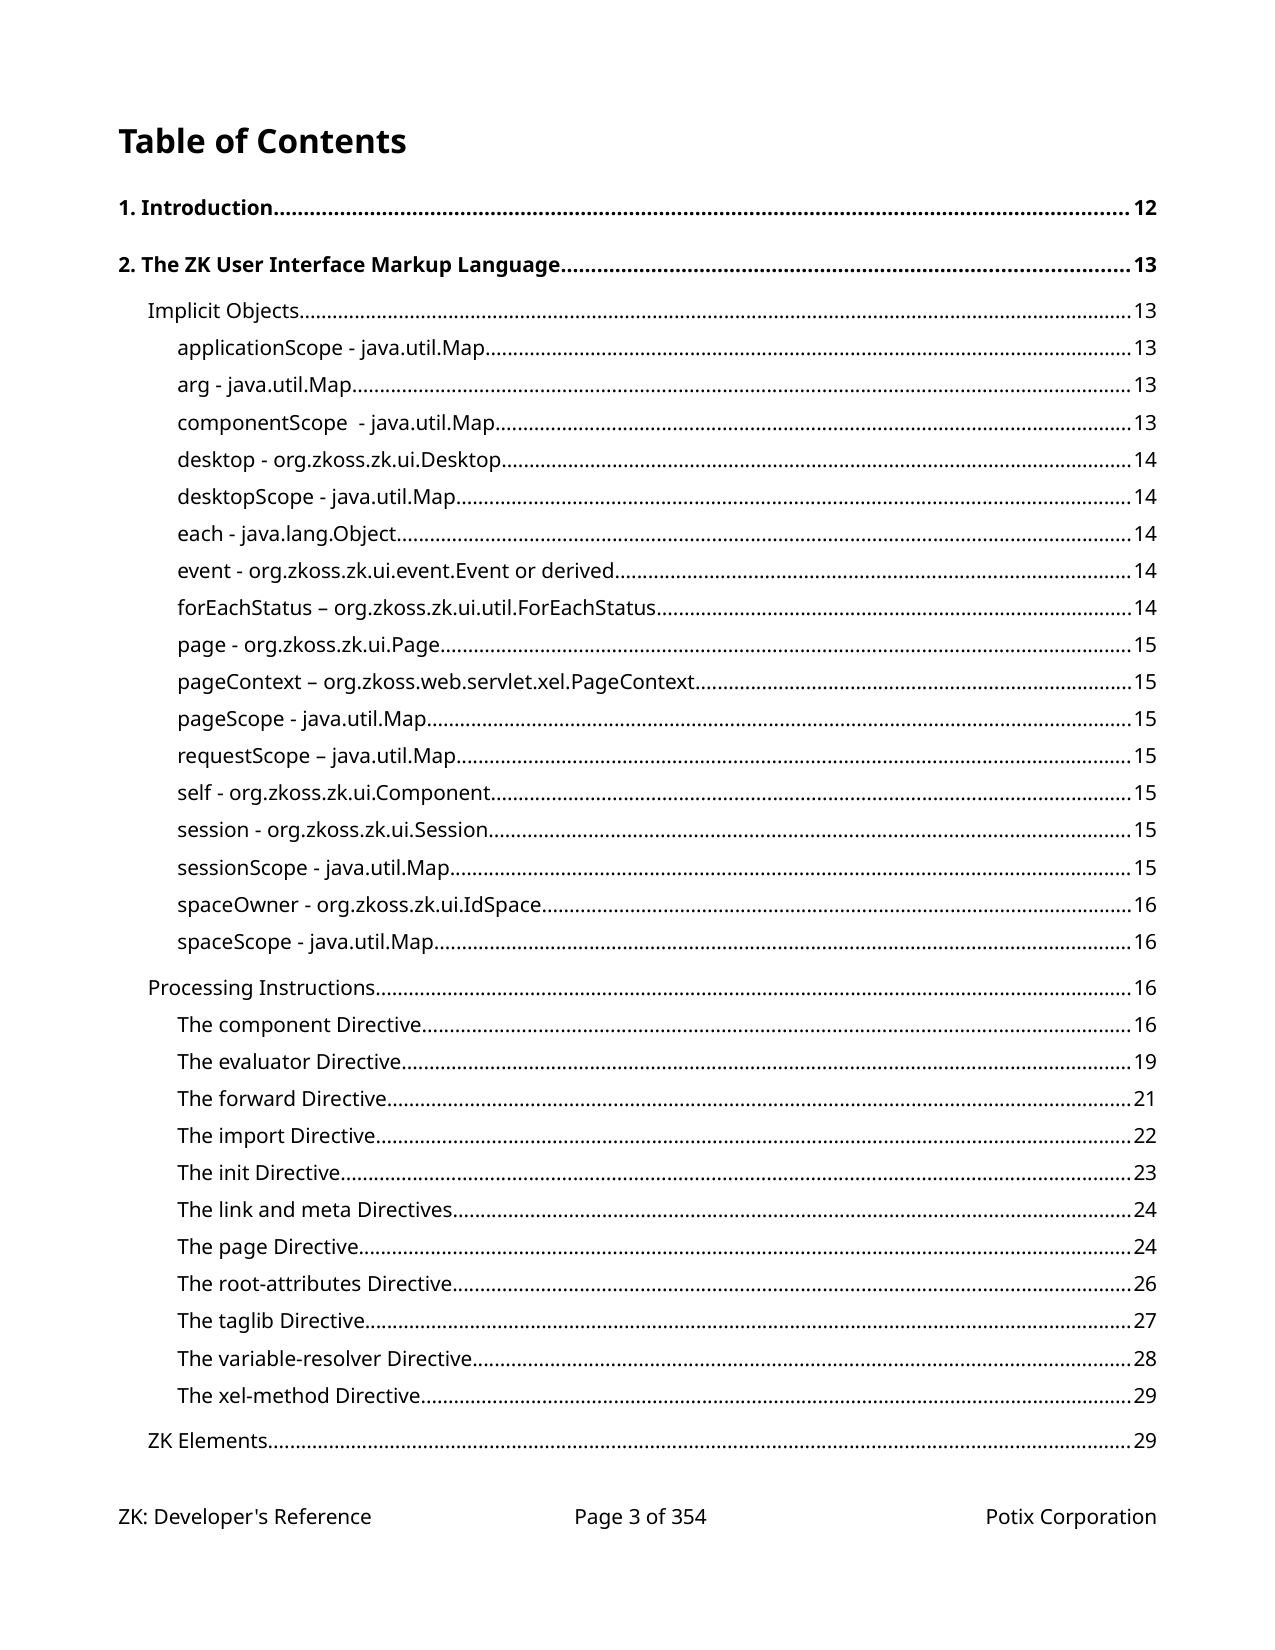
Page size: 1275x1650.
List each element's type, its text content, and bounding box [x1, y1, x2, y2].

text arg - java.util.Map 13 [177, 371, 1157, 399]
text requestScope – java.util.Map 15 [177, 741, 1157, 770]
text componentScope - java.util.Map 13 [177, 408, 1157, 436]
text The init Directive 23 [177, 1158, 1157, 1186]
text ZK Elements 29 [148, 1427, 1157, 1455]
text each - java.lang.Object 14 [177, 519, 1157, 547]
text event - org.zkoss.zk.ui.event.Event or derived 14 [177, 556, 1157, 584]
text sessionScope - java.util.Map 15 [177, 853, 1157, 881]
text The taglib Directive 27 [177, 1307, 1157, 1335]
text pageScope - java.util.Map 15 [177, 704, 1157, 733]
text The variable-resolver Directive 28 [177, 1344, 1157, 1372]
text session - org.zkoss.zk.ui.Session 15 [177, 816, 1157, 844]
text forEachStatus – org.zkoss.zk.ui.util.ForEachStatus 14 [177, 593, 1157, 621]
text The forward Directive 21 [177, 1084, 1157, 1112]
text The evaluator Directive 19 [177, 1047, 1157, 1075]
text desktop - org.zkoss.zk.ui.Desktop 14 [177, 445, 1157, 473]
text self - org.zkoss.zk.ui.Component 15 [177, 778, 1157, 807]
text The link and meta Directives 24 [177, 1195, 1157, 1223]
text pageContext – org.zkoss.web.servlet.xel.PageContext 15 [177, 667, 1157, 696]
text 2. The ZK User Interface Markup Language 13 [118, 251, 1157, 279]
text The root-attributes Directive 26 [177, 1269, 1157, 1298]
text page - org.zkoss.zk.ui.Page 15 [177, 630, 1157, 658]
text 1. Introduction 12 [118, 193, 1157, 221]
text The xel-method Directive 29 [177, 1381, 1157, 1409]
subtitle Table of Contents [118, 118, 1157, 163]
text The import Directive 22 [177, 1121, 1157, 1149]
text Implicit Objects 13 [148, 296, 1157, 325]
text The page Directive 24 [177, 1232, 1157, 1261]
text Processing Instructions 16 [148, 973, 1157, 1001]
text applicationScope - java.util.Map 13 [177, 333, 1157, 362]
text spaceScope - java.util.Map 16 [177, 927, 1157, 955]
text The component Directive 16 [177, 1010, 1157, 1038]
text spaceOwner - org.zkoss.zk.ui.IdSpace 16 [177, 890, 1157, 918]
text desktopScope - java.util.Map 14 [177, 482, 1157, 510]
